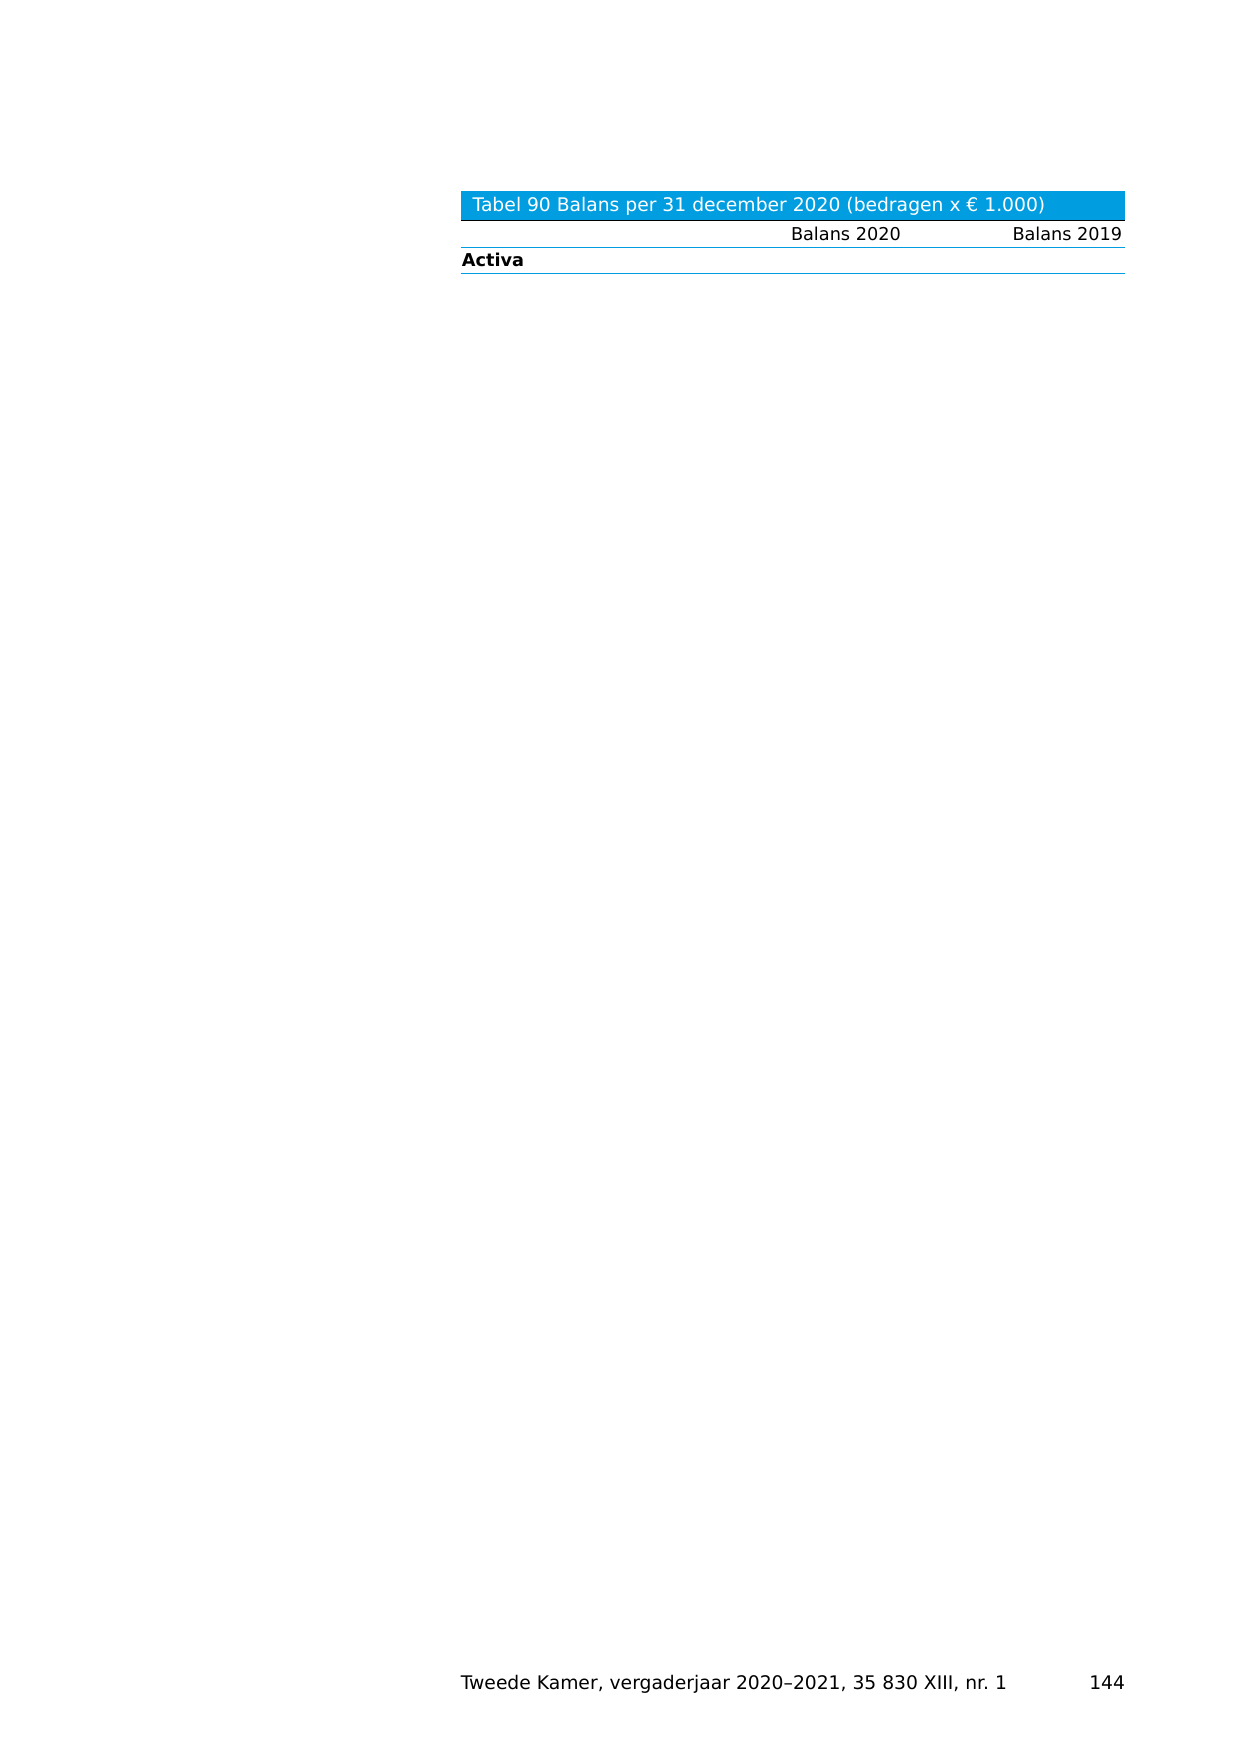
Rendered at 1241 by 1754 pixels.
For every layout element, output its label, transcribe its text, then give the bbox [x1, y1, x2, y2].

table_header Tabel 90 Balans per 31 december 2020 (bedragen x € 1.000) [461, 191, 1125, 220]
table_cell [682, 248, 903, 273]
table_cell Activa [461, 248, 682, 273]
table_cell [461, 221, 682, 247]
table_cell Balans 2020 [682, 221, 903, 247]
table_cell Balans 2019 [904, 221, 1125, 247]
table_cell [904, 248, 1125, 273]
